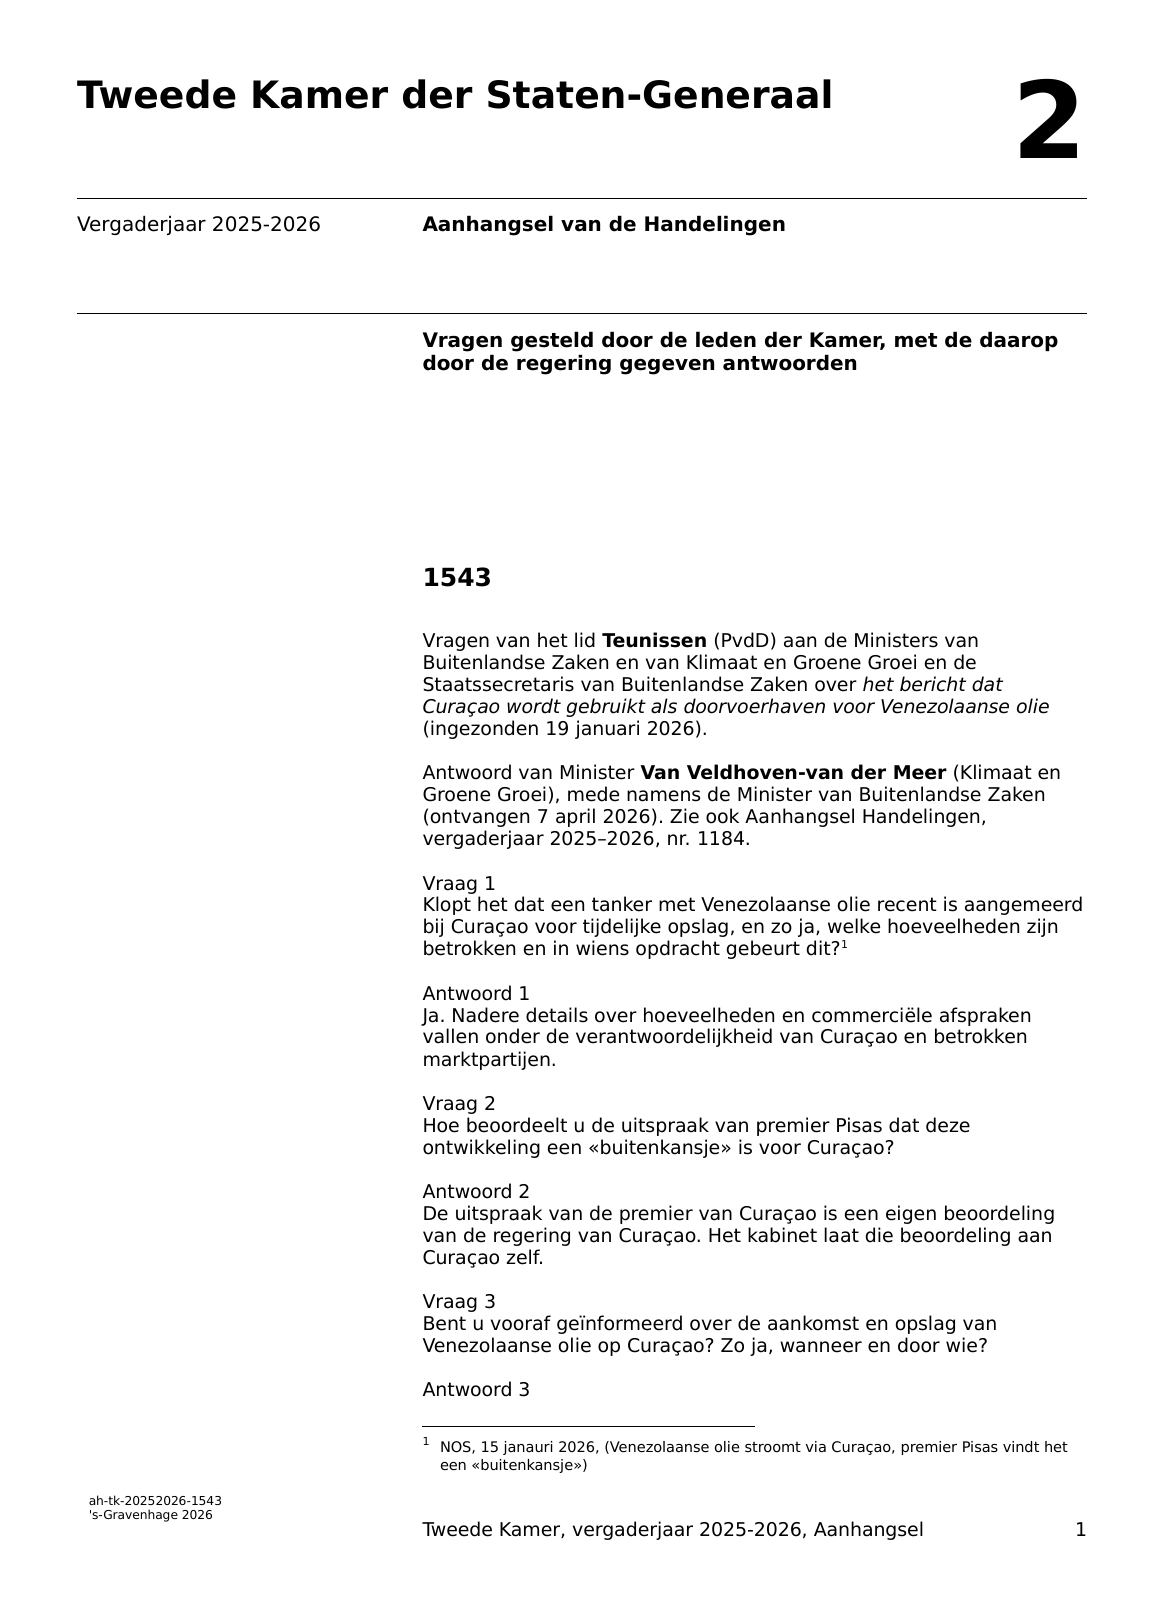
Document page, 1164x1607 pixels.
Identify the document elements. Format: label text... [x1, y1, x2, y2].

text ah-tk-20252026-1543 [88, 1494, 323, 1508]
text Vraag 1 [422, 872, 1087, 894]
text Antwoord 3 [422, 1379, 1087, 1401]
text Bent u vooraf geïnformeerd over de aankomst en opslag van Venezolaanse olie op Curaçao? Zo ja, wanneer en door wie? [422, 1313, 1087, 1357]
table_cell Vergaderjaar 2025-2026 [77, 199, 422, 313]
text De uitspraak van de premier van Curaçao is een eigen beoordeling van de regering van Curaçao. Het kabinet laat die beoordeling aan Curaçao zelf. [422, 1203, 1087, 1269]
table_header 2 [886, 59, 1087, 198]
text Vraag 2 [422, 1093, 1087, 1114]
text NOS, 15 janauri 2026, (Venezolaanse olie stroomt via Curaçao, premier Pisas vindt het een «buitenkansje») [422, 1435, 1087, 1474]
text Vraag 3 [422, 1291, 1087, 1313]
text 's-Gravenhage 2026 [88, 1508, 323, 1522]
text Antwoord 1 [422, 982, 1087, 1004]
text Vragen van het lid Teunissen (PvdD) aan de Ministers van Buitenlandse Zaken en van Klimaat en Groene Groei en de Staatssecretaris van Buitenlandse Zaken over het bericht dat Curaçao wordt gebruikt als doorvoerhaven voor Venezolaanse olie (ingezonden 19 januari 2026). [422, 630, 1087, 740]
text Hoe beoordeelt u de uitspraak van premier Pisas dat deze ontwikkeling een «buitenkansje» is voor Curaçao? [422, 1114, 1087, 1158]
text 1543 [422, 563, 1087, 592]
text Antwoord 2 [422, 1181, 1087, 1203]
table_cell Vragen gesteld door de leden der Kamer, met de daarop door de regering gegeven antwoorden [422, 314, 1087, 375]
text Antwoord van Minister Van Veldhoven-van der Meer (Klimaat en Groene Groei), mede namens de Minister van Buitenlandse Zaken (ontvangen 7 april 2026). Zie ook Aanhangsel Handelingen, vergaderjaar 2025–2026, nr. 1184. [422, 762, 1087, 850]
table_header Tweede Kamer der Staten-Generaal [77, 59, 886, 198]
text Ja. Nadere details over hoeveelheden en commerciële afspraken vallen onder de verantwoordelijkheid van Curaçao en betrokken marktpartijen. [422, 1004, 1087, 1070]
text Klopt het dat een tanker met Venezolaanse olie recent is aangemeerd bij Curaçao voor tijdelijke opslag, en zo ja, welke hoeveelheden zijn betrokken en in wiens opdracht gebeurt dit? [422, 894, 1087, 960]
table_cell [77, 314, 422, 375]
table_cell Aanhangsel van de Handelingen [422, 199, 1087, 313]
